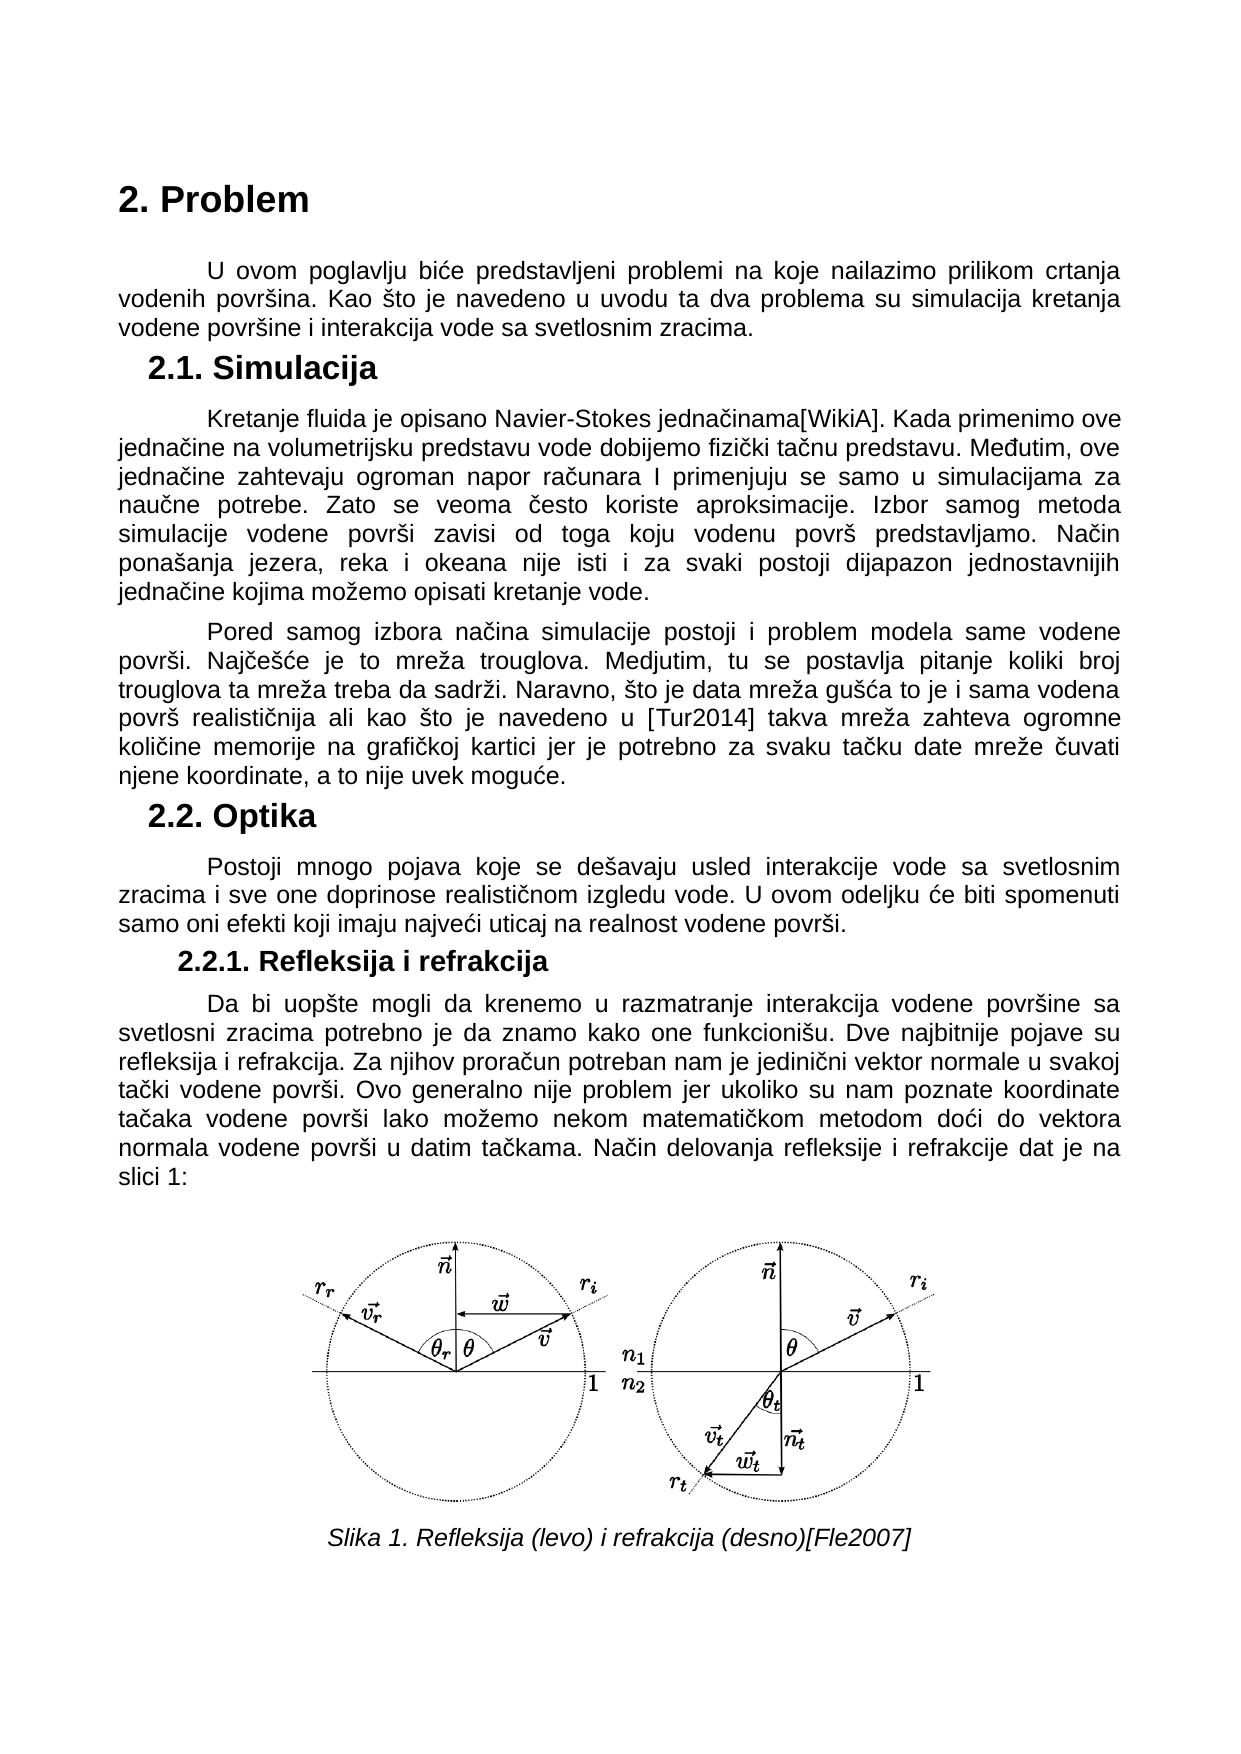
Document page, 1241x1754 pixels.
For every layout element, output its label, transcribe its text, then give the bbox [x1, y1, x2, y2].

text Da bi uopšte mogli da krenemo u razmatranje interakcija vodene površine sa svetlosni zracima potrebno je da znamo kako one funkcionišu. Dve najbitnije pojave su refleksija i refrakcija. Za njihov proračun potreban nam je jedinični vektor normale u svakoj tački vodene površi. Ovo generalno nije problem jer ukoliko su nam poznate koordinate tačaka vodene površi lako možemo nekom matematičkom metodom doći do vektora normala vodene površi u datim tačkama. Način delovanja refleksije i refrakcije dat je na slici 1: [118, 989, 1122, 1191]
subtitle Optika [148, 796, 1122, 834]
subtitle Simulacija [148, 348, 1122, 386]
text Pored samog izbora načina simulacije postoji i problem modela same vodene površi. Najčešće je to mreža trouglova. Medjutim, tu se postavlja pitanje koliki broj trouglova ta mreža treba da sadrži. Naravno, što je data mreža gušća to je i sama vodena površ realističnija ali kao što je navedeno u [Tur2014] takva mreža zahteva ogromne količine memorije na grafičkoj kartici jer je potrebno za svaku tačku date mreže čuvati njene koordinate, a to nije uvek moguće. [118, 617, 1122, 790]
picture [297, 1217, 943, 1524]
text U ovom poglavlju biće predstavljeni problemi na koje nailazimo prilikom crtanja vodenih površina. Kao što je navedeno u uvodu ta dva problema su simulacija kretanja vodene površine i interakcija vode sa svetlosnim zracima. [118, 256, 1122, 342]
subtitle Problem [118, 177, 1122, 220]
text Slika 1. Refleksija (levo) i refrakcija (desno)[Fle2007] [298, 1524, 942, 1552]
text Postoji mnogo pojava koje se dešavaju usled interakcije vode sa svetlosnim zracima i sve one doprinose realističnom izgledu vode. U ovom odeljku će biti spomenuti samo oni efekti koji imaju najveći uticaj na realnost vodene površi. [118, 852, 1122, 938]
text [298, 1205, 942, 1217]
text Kretanje fluida je opisano Navier-Stokes jednačinama[WikiA]. Kada primenimo ove jednačine na volumetrijsku predstavu vode dobijemo fizički tačnu predstavu. Međutim, ove jednačine zahtevaju ogroman napor računara I primenjuju se samo u simulacijama za naučne potrebe. Zato se veoma često koriste aproksimacije. Izbor samog metoda simulacije vodene površi zavisi od toga koju vodenu površ predstavljamo. Način ponašanja jezera, reka i okeana nije isti i za svaki postoji dijapazon jednostavnijih jednačine kojima možemo opisati kretanje vode. [118, 404, 1122, 605]
subtitle Refleksija i refrakcija [177, 944, 1122, 977]
